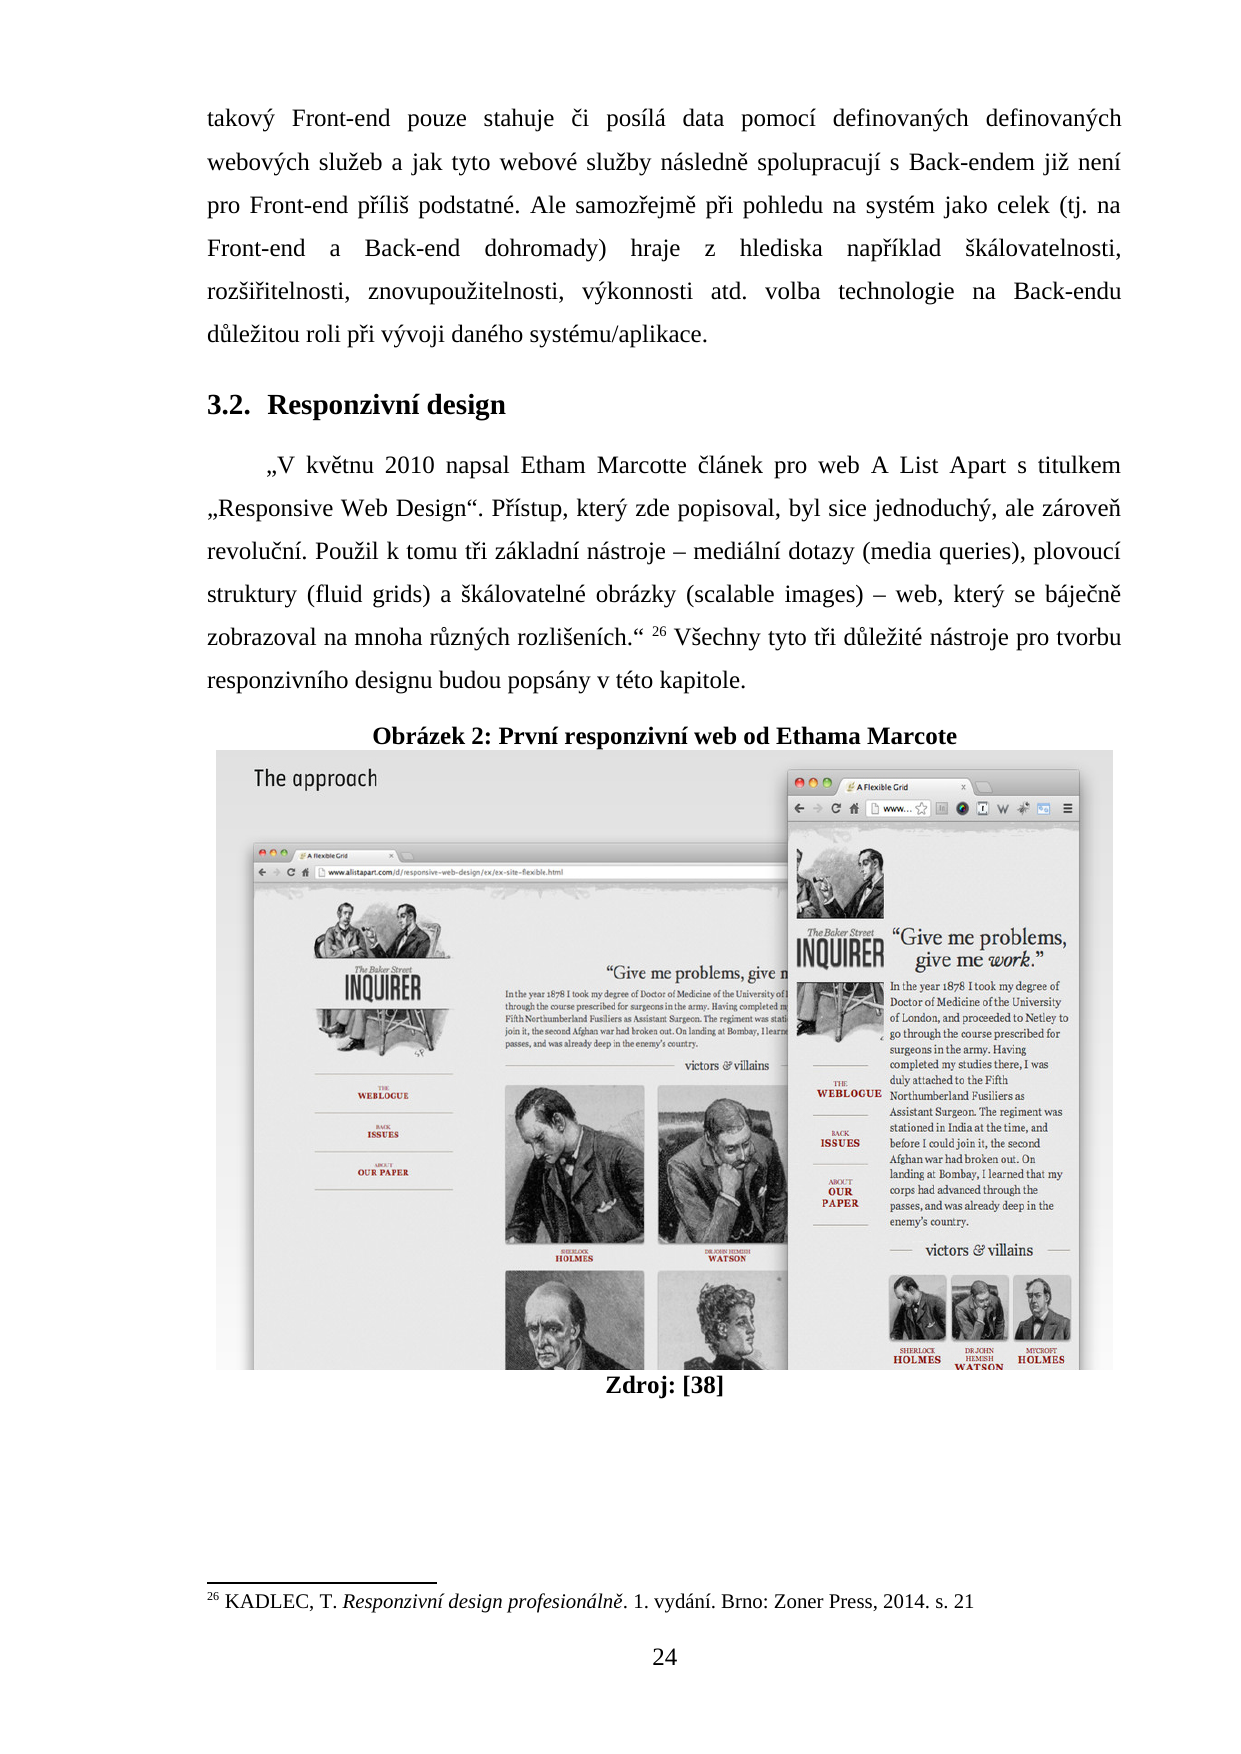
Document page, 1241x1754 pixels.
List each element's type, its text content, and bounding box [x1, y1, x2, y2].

text Zdroj: [38] [216, 1370, 1114, 1399]
text Obrázek 2: První responzivní web od Ethama Marcote [216, 721, 1114, 750]
subtitle Responzivní design [207, 387, 1122, 421]
text takový Front-end pouze stahuje či posílá data pomocí definovaných definovaných webových služeb a jak tyto webové služby následně spolupracují s Back-endem již není pro Front-end příliš podstatné. Ale samozřejmě při pohledu na systém jako celek (tj. na Front-end a Back-end dohromady) hraje z hlediska například škálovatelnosti, rozšiřitelnosti, znovupoužitelnosti, výkonnosti atd. volba technologie na Back-endu důležitou roli při vývoji daného systému/aplikace. [207, 103, 1122, 348]
list KADLEC, T. Responzivní design profesionálně. 1. vydání. Brno: Zoner Press, 2014. s. 21 [207, 1589, 1122, 1613]
picture [217, 750, 1113, 1370]
text „V květnu 2010 napsal Etham Marcotte článek pro web A List Apart s titulkem „Responsive Web Design“. Přístup, který zde popisoval, byl sice jednoduchý, ale zároveň revoluční. Použil k tomu tři základní nástroje – mediální dotazy (media queries), plovoucí struktury (fluid grids) a škálovatelné obrázky (scalable images) – web, který se báječně zobrazoval na mnoha různých rozlišeních.“ Všechny tyto tři důležité nástroje pro tvorbu responzivního designu budou popsány v této kapitole. [207, 450, 1122, 694]
